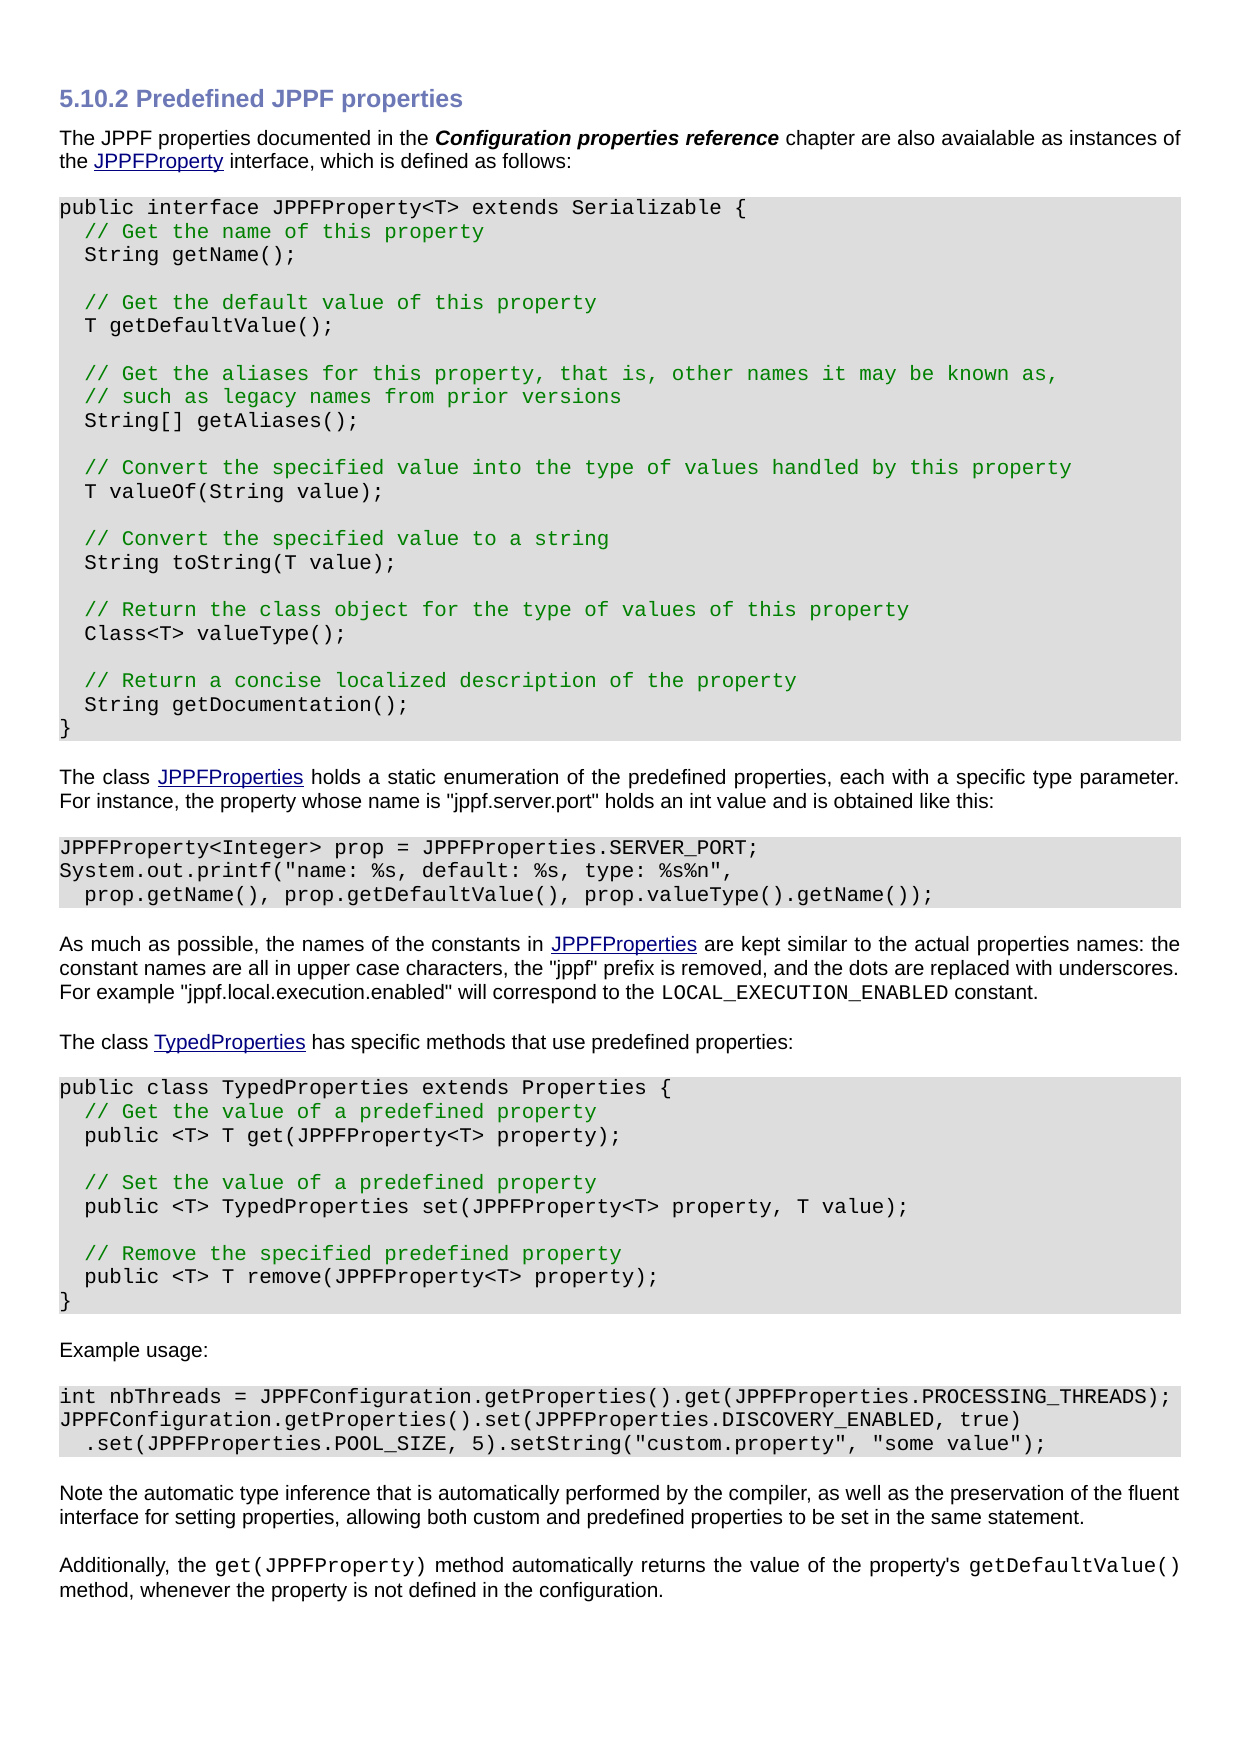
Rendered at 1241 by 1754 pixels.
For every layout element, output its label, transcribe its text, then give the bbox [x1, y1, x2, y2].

text JPPFConfiguration.getProperties().set(JPPFProperties.DISCOVERY_ENABLED, true) [59, 1409, 1181, 1433]
text prop.getName(), prop.getDefaultValue(), prop.valueType().getName()); [59, 884, 1181, 908]
text System.out.printf("name: %s, default: %s, type: %s%n", [59, 861, 1181, 884]
text // Get the aliases for this property, that is, other names it may be known as, [59, 363, 1181, 386]
text } [59, 717, 1181, 741]
text // Set the value of a predefined property [59, 1172, 1181, 1196]
text String[] getAliases(); [59, 410, 1181, 434]
text // such as legacy names from prior versions [59, 386, 1181, 410]
text As much as possible, the names of the constants in JPPFProperties are kept similar to the actual properties names: the constant names are all in upper case characters, the "jppf" prefix is removed, and the dots are replaced with underscores. For example "jppf.local.execution.enabled" will correspond to the LOCAL_EXECUTION_ENABLED constant. [59, 932, 1181, 1006]
text Example usage: [59, 1338, 1181, 1362]
text public <T> T remove(JPPFProperty<T> property); [59, 1267, 1181, 1290]
text JPPFProperty<Integer> prop = JPPFProperties.SERVER_PORT; [59, 837, 1181, 861]
text } [59, 1290, 1181, 1314]
text // Get the value of a predefined property [59, 1101, 1181, 1125]
text String getName(); [59, 244, 1181, 268]
text String getDocumentation(); [59, 694, 1181, 717]
text Additionally, the get(JPPFProperty) method automatically returns the value of the property's getDefaultValue() method, whenever the property is not defined in the configuration. [59, 1552, 1181, 1602]
text // Return the class object for the type of values of this property [59, 599, 1181, 623]
text public class TypedProperties extends Properties { [59, 1077, 1181, 1101]
text // Return a concise localized description of the property [59, 670, 1181, 694]
text T valueOf(String value); [59, 481, 1181, 504]
text The class TypedProperties has specific methods that use predefined properties: [59, 1029, 1181, 1053]
text // Get the name of this property [59, 221, 1181, 244]
text // Get the default value of this property [59, 292, 1181, 315]
text public interface JPPFProperty<T> extends Serializable { [59, 197, 1181, 221]
text int nbThreads = JPPFConfiguration.getProperties().get(JPPFProperties.PROCESSING_THREADS); [59, 1386, 1181, 1409]
subtitle Predefined JPPF properties [59, 84, 1181, 113]
text public <T> T get(JPPFProperty<T> property); [59, 1125, 1181, 1148]
text The JPPF properties documented in the Configuration properties reference chapter are also avaialable as instances of the JPPFProperty interface, which is defined as follows: [59, 125, 1181, 173]
text public <T> TypedProperties set(JPPFProperty<T> property, T value); [59, 1196, 1181, 1219]
text // Convert the specified value to a string [59, 528, 1181, 552]
text .set(JPPFProperties.POOL_SIZE, 5).setString("custom.property", "some value"); [59, 1433, 1181, 1457]
text String toString(T value); [59, 552, 1181, 576]
text Class<T> valueType(); [59, 623, 1181, 646]
text // Convert the specified value into the type of values handled by this property [59, 457, 1181, 481]
text T getDefaultValue(); [59, 315, 1181, 339]
text The class JPPFProperties holds a static enumeration of the predefined properties, each with a specific type parameter. For instance, the property whose name is "jppf.server.port" holds an int value and is obtained like this: [59, 765, 1181, 813]
text // Remove the specified predefined property [59, 1243, 1181, 1267]
text Note the automatic type inference that is automatically performed by the compiler, as well as the preservation of the fluent interface for setting properties, allowing both custom and predefined properties to be set in the same statement. [59, 1481, 1181, 1528]
